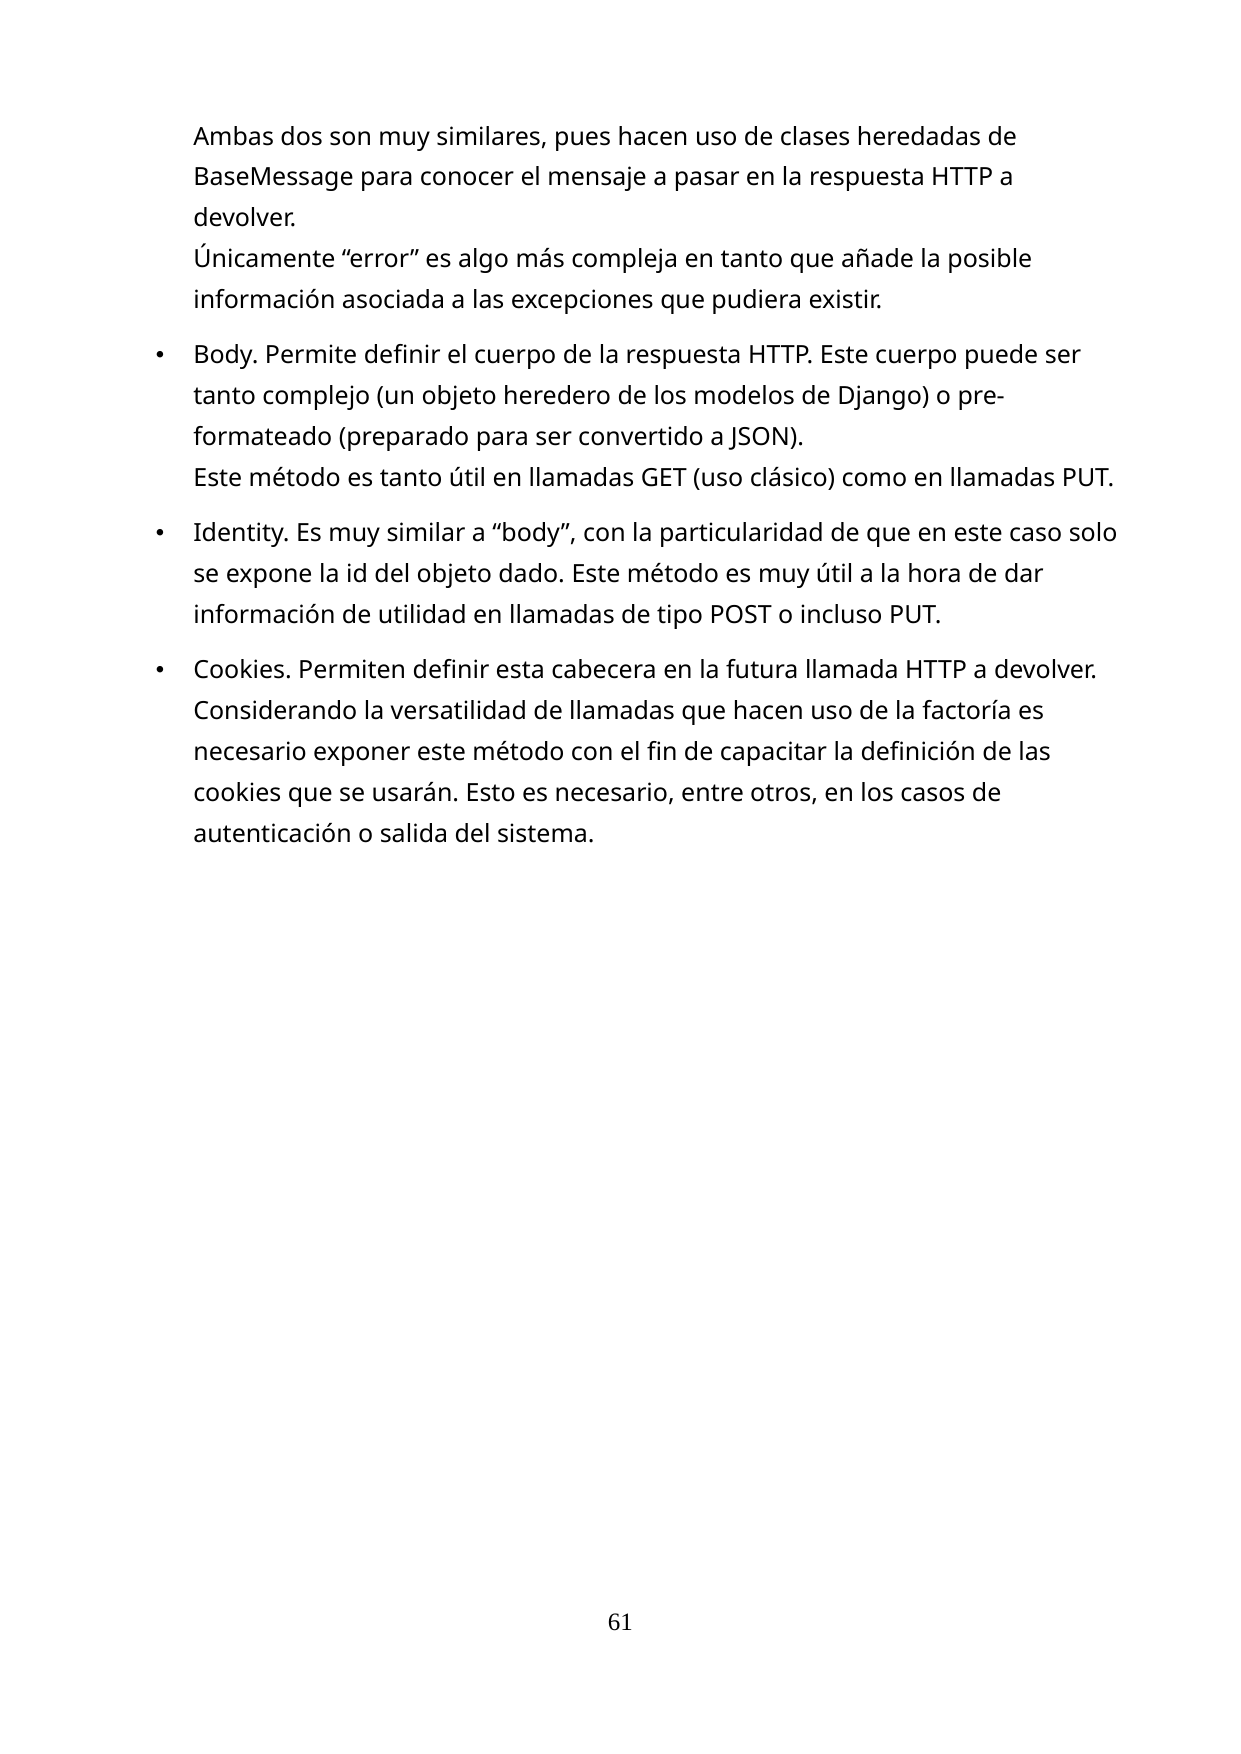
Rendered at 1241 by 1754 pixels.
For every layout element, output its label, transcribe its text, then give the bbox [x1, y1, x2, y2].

list Body. Permite definir el cuerpo de la respuesta HTTP. Este cuerpo puede ser tanto complejo (un objeto heredero de los modelos de Django) o pre-formateado (preparado para ser convertido a JSON). Este método es tanto útil en llamadas GET (uso clásico) como en llamadas PUT. [156, 337, 1122, 493]
list Cookies. Permiten definir esta cabecera en la futura llamada HTTP a devolver. Considerando la versatilidad de llamadas que hacen uso de la factoría es necesario exponer este método con el fin de capacitar la definición de las cookies que se usarán. Esto es necesario, entre otros, en los casos de autenticación o salida del sistema. [156, 652, 1122, 849]
list Ambas dos son muy similares, pues hacen uso de clases heredadas de BaseMessage para conocer el mensaje a pasar en la respuesta HTTP a devolver. Únicamente “error” es algo más compleja en tanto que añade la posible información asociada a las excepciones que pudiera existir. [156, 118, 1122, 316]
list Identity. Es muy similar a “body”, con la particularidad de que en este caso solo se expone la id del objeto dado. Este método es muy útil a la hora de dar información de utilidad en llamadas de tipo POST o incluso PUT. [156, 515, 1122, 631]
